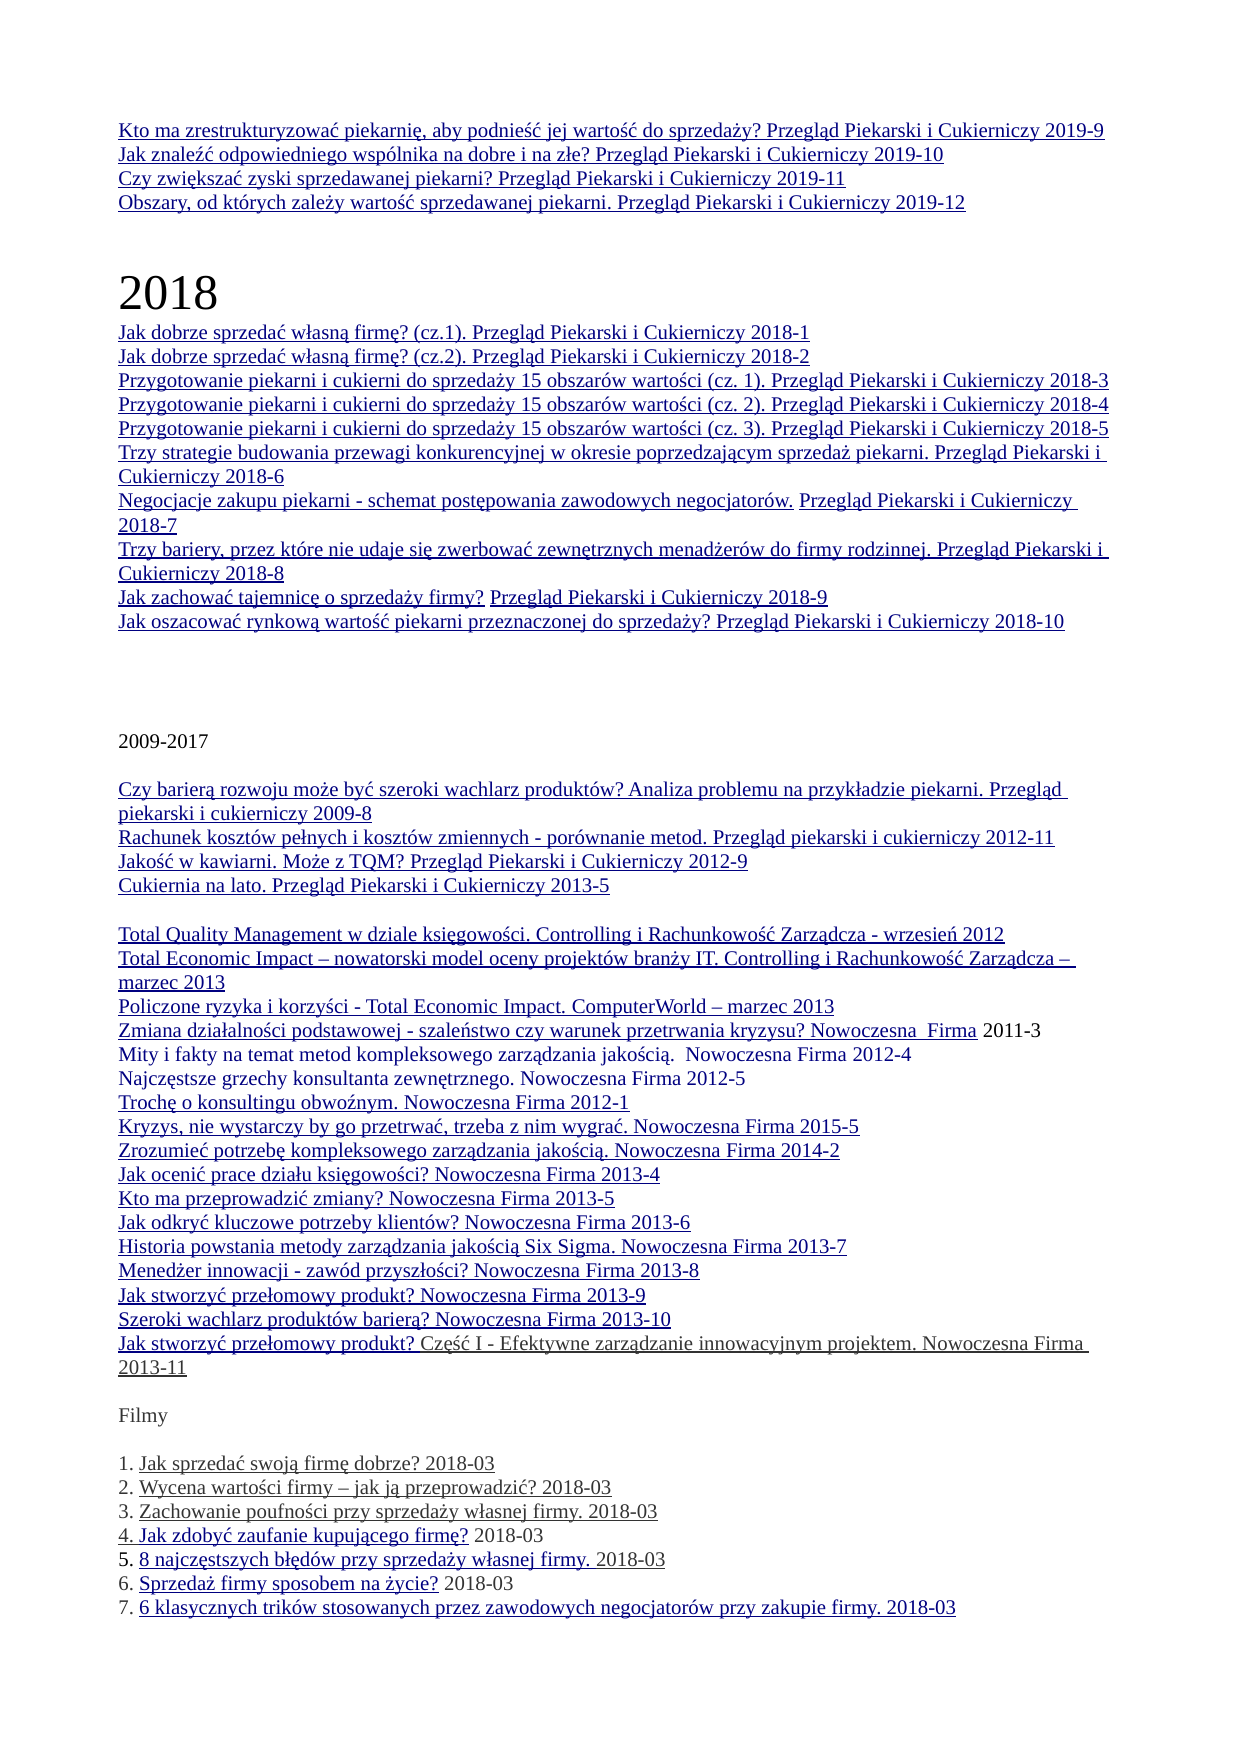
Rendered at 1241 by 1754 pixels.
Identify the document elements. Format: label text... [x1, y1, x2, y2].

text Jak oszacować rynkową wartość piekarni przeznaczonej do sprzedaży? Przegląd Piekarski i Cukierniczy 2018-10 [118, 609, 1122, 633]
text 4. Jak zdobyć zaufanie kupującego firmę? 2018-03 [118, 1523, 1122, 1547]
text 2. Wycena wartości firmy – jak ją przeprowadzić? 2018-03 [118, 1475, 1122, 1499]
text Historia powstania metody zarządzania jakością Six Sigma. Nowoczesna Firma 2013-7 [118, 1234, 1122, 1258]
text Trzy bariery, przez które nie udaje się zwerbować zewnętrznych menadżerów do firmy rodzinnej. Przegląd Piekarski i Cukierniczy 2018-8 [118, 537, 1122, 585]
text 6. Sprzedaż firmy sposobem na życie? 2018-03 [118, 1571, 1122, 1595]
text Jak zachować tajemnicę o sprzedaży firmy? Przegląd Piekarski i Cukierniczy 2018-9 [118, 585, 1122, 609]
text Negocjacje zakupu piekarni - schemat postępowania zawodowych negocjatorów. Przegląd Piekarski i Cukierniczy 2018-7 [118, 488, 1122, 537]
text Jak dobrze sprzedać własną firmę? (cz.2). Przegląd Piekarski i Cukierniczy 2018-2 [118, 344, 1122, 368]
text Szeroki wachlarz produktów barierą? Nowoczesna Firma 2013-10 [118, 1307, 1122, 1331]
text Jak odkryć kluczowe potrzeby klientów? Nowoczesna Firma 2013-6 [118, 1210, 1122, 1234]
text Jak stworzyć przełomowy produkt? Część I - Efektywne zarządzanie innowacyjnym projektem. Nowoczesna Firma 2013-11 [118, 1331, 1122, 1379]
text Policzone ryzyka i korzyści - Total Economic Impact. ComputerWorld – marzec 2013 [118, 994, 1122, 1018]
text Czy zwiększać zyski sprzedawanej piekarni? Przegląd Piekarski i Cukierniczy 2019-11 [118, 166, 1122, 190]
text Jak dobrze sprzedać własną firmę? (cz.1). Przegląd Piekarski i Cukierniczy 2018-1 [118, 320, 1122, 344]
text Total Quality Management w dziale księgowości. Controlling i Rachunkowość Zarządcza - wrzesień 2012 [118, 922, 1122, 946]
text Przygotowanie piekarni i cukierni do sprzedaży 15 obszarów wartości (cz. 3). Przegląd Piekarski i Cukierniczy 2018-5 [118, 416, 1122, 440]
text Jak znaleźć odpowiedniego wspólnika na dobre i na złe? Przegląd Piekarski i Cukierniczy 2019-10 [118, 142, 1122, 166]
text Kryzys, nie wystarczy by go przetrwać, trzeba z nim wygrać. Nowoczesna Firma 2015-5 [118, 1114, 1122, 1138]
text Mity i fakty na temat metod kompleksowego zarządzania jakością. Nowoczesna Firma 2012-4 [118, 1042, 1122, 1066]
text Jakość w kawiarni. Może z TQM? Przegląd Piekarski i Cukierniczy 2012-9 [118, 849, 1122, 873]
text 1. Jak sprzedać swoją firmę dobrze? 2018-03 [118, 1451, 1122, 1475]
text 5. 8 najczęstszych błędów przy sprzedaży własnej firmy. 2018-03 [118, 1547, 1122, 1571]
text Kto ma zrestrukturyzować piekarnię, aby podnieść jej wartość do sprzedaży? Przegląd Piekarski i Cukierniczy 2019-9 [118, 118, 1122, 142]
text Kto ma przeprowadzić zmiany? Nowoczesna Firma 2013-5 [118, 1186, 1122, 1210]
text 2018 [118, 262, 1122, 320]
text Obszary, od których zależy wartość sprzedawanej piekarni. Przegląd Piekarski i Cukierniczy 2019-12 [118, 190, 1122, 214]
text Przygotowanie piekarni i cukierni do sprzedaży 15 obszarów wartości (cz. 1). Przegląd Piekarski i Cukierniczy 2018-3 [118, 368, 1122, 392]
text Zrozumieć potrzebę kompleksowego zarządzania jakością. Nowoczesna Firma 2014-2 [118, 1138, 1122, 1162]
text Jak stworzyć przełomowy produkt? Nowoczesna Firma 2013-9 [118, 1282, 1122, 1307]
text Czy barierą rozwoju może być szeroki wachlarz produktów? Analiza problemu na przykładzie piekarni. Przegląd piekarski i cukierniczy 2009-8 [118, 777, 1122, 825]
text Menedżer innowacji - zawód przyszłości? Nowoczesna Firma 2013-8 [118, 1258, 1122, 1282]
text Zmiana działalności podstawowej - szaleństwo czy warunek przetrwania kryzysu? Nowoczesna Firma 2011-3 [118, 1018, 1122, 1042]
text Trzy strategie budowania przewagi konkurencyjnej w okresie poprzedzającym sprzedaż piekarni. Przegląd Piekarski i Cukierniczy 2018-6 [118, 440, 1122, 488]
text Total Economic Impact – nowatorski model oceny projektów branży IT. Controlling i Rachunkowość Zarządcza – marzec 2013 [118, 946, 1122, 994]
text 3. Zachowanie poufności przy sprzedaży własnej firmy. 2018-03 [118, 1499, 1122, 1523]
text 2009-2017 [118, 729, 1122, 753]
text Cukiernia na lato. Przegląd Piekarski i Cukierniczy 2013-5 [118, 873, 1122, 897]
text Filmy [118, 1403, 1122, 1427]
text Trochę o konsultingu obwoźnym. Nowoczesna Firma 2012-1 [118, 1090, 1122, 1114]
text Rachunek kosztów pełnych i kosztów zmiennych - porównanie metod. Przegląd piekarski i cukierniczy 2012-11 [118, 825, 1122, 849]
text Jak ocenić prace działu księgowości? Nowoczesna Firma 2013-4 [118, 1162, 1122, 1186]
text Najczęstsze grzechy konsultanta zewnętrznego. Nowoczesna Firma 2012-5 [118, 1066, 1122, 1090]
text Przygotowanie piekarni i cukierni do sprzedaży 15 obszarów wartości (cz. 2). Przegląd Piekarski i Cukierniczy 2018-4 [118, 392, 1122, 416]
text 7. 6 klasycznych trików stosowanych przez zawodowych negocjatorów przy zakupie firmy. 2018-03 [118, 1595, 1122, 1619]
